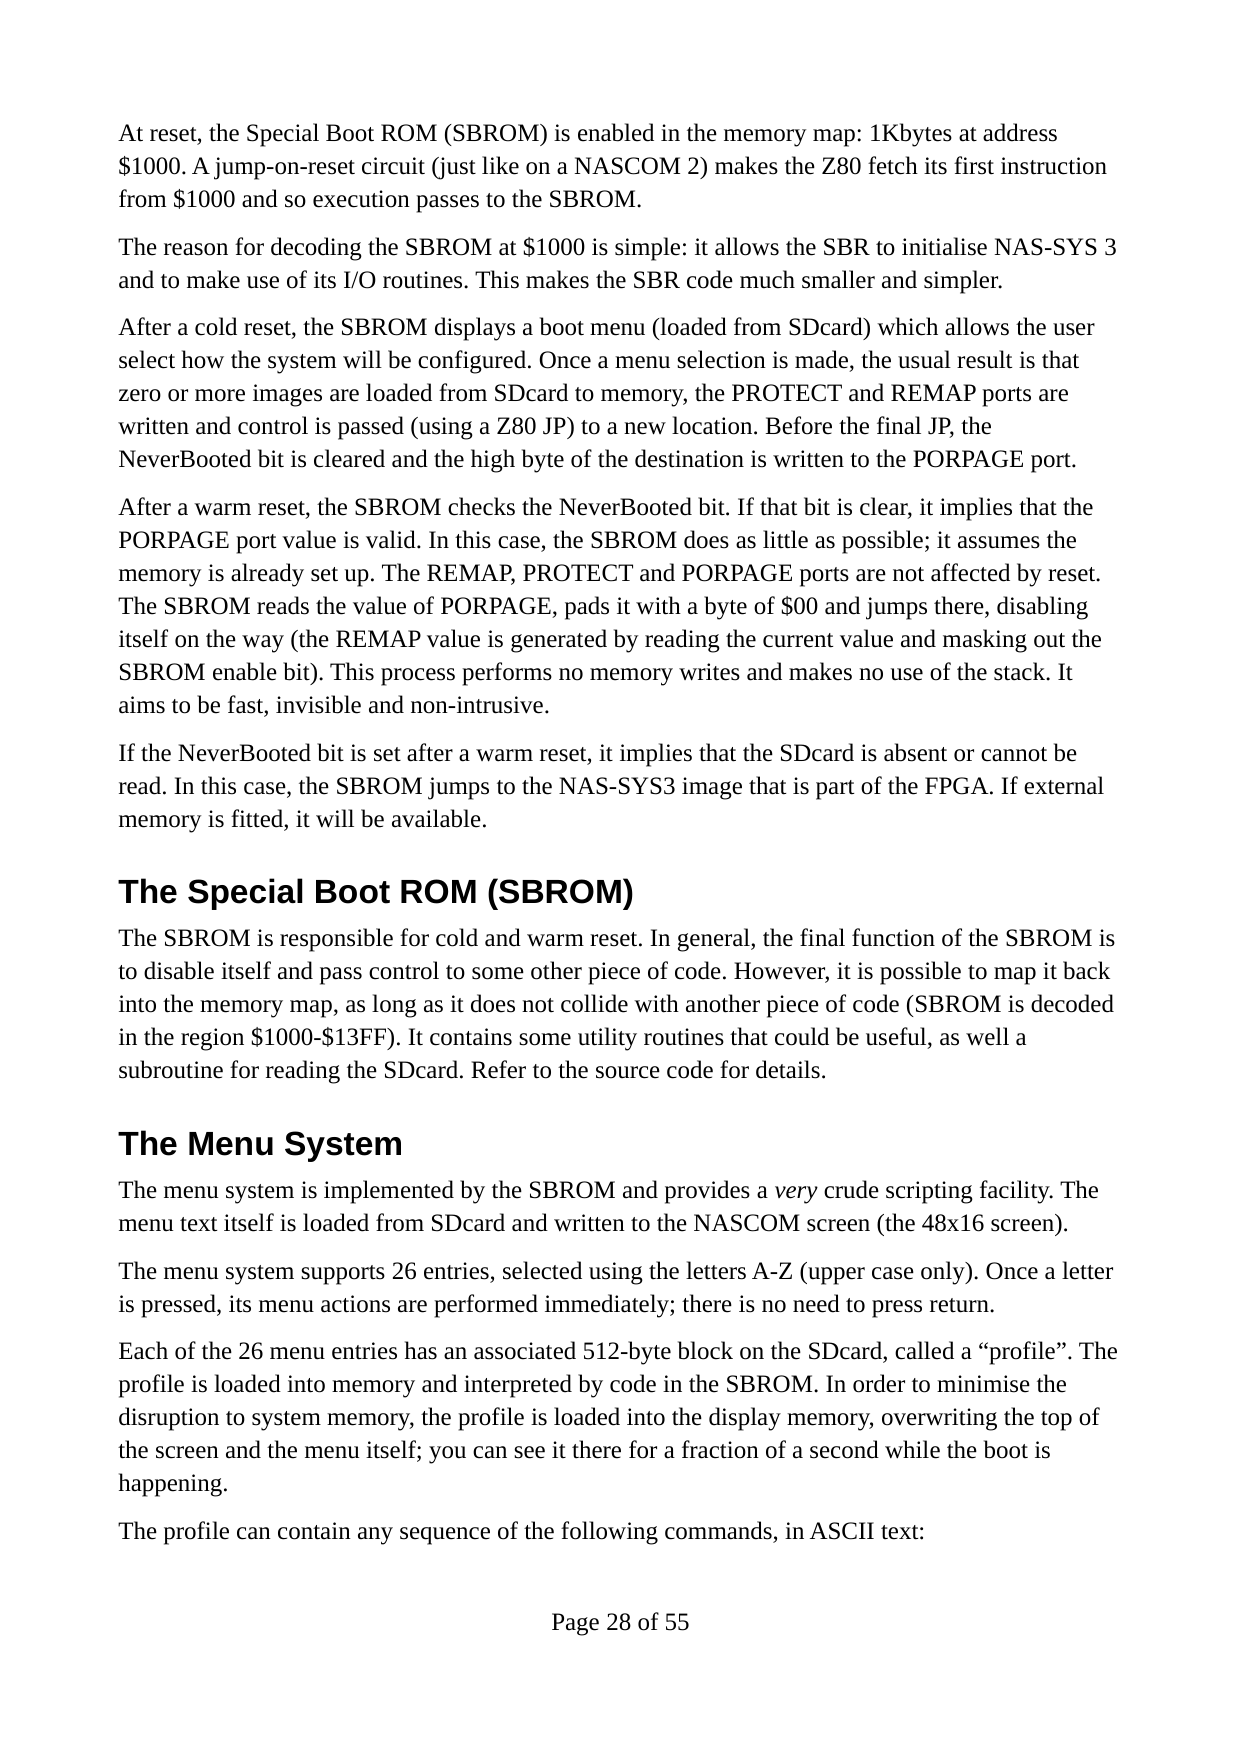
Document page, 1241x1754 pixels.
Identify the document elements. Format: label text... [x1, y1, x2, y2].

subtitle The Special Boot ROM (SBROM) [118, 872, 1122, 911]
text After a cold reset, the SBROM displays a boot menu (loaded from SDcard) which allows the user select how the system will be configured. Once a menu selection is made, the usual result is that zero or more images are loaded from SDcard to memory, the PROTECT and REMAP ports are written and control is passed (using a Z80 JP) to a new location. Before the final JP, the NeverBooted bit is cleared and the high byte of the destination is written to the PORPAGE port. [118, 312, 1122, 473]
text At reset, the Special Boot ROM (SBROM) is enabled in the memory map: 1Kbytes at address $1000. A jump-on-reset circuit (just like on a NASCOM 2) makes the Z80 fetch its first instruction from $1000 and so execution passes to the SBROM. [118, 118, 1122, 213]
text If the NeverBooted bit is set after a warm reset, it implies that the SDcard is absent or cannot be read. In this case, the SBROM jumps to the NAS-SYS3 image that is part of the FPGA. If external memory is fitted, it will be available. [118, 738, 1122, 833]
text The reason for decoding the SBROM at $1000 is simple: it allows the SBR to initialise NAS-SYS 3 and to make use of its I/O routines. This makes the SBR code much smaller and simpler. [118, 232, 1122, 293]
text The menu system supports 26 entries, selected using the letters A-Z (upper case only). Once a letter is pressed, its menu actions are performed immediately; there is no need to press return. [118, 1256, 1122, 1317]
text After a warm reset, the SBROM checks the NeverBooted bit. If that bit is clear, it implies that the PORPAGE port value is valid. In this case, the SBROM does as little as possible; it assumes the memory is already set up. The REMAP, PROTECT and PORPAGE ports are not affected by reset. The SBROM reads the value of PORPAGE, pads it with a byte of $00 and jumps there, disabling itself on the way (the REMAP value is generated by reading the current value and masking out the SBROM enable bit). This process performs no memory writes and makes no use of the stack. It aims to be fast, invisible and non-intrusive. [118, 492, 1122, 719]
text The profile can contain any sequence of the following commands, in ASCII text: [118, 1516, 1122, 1545]
subtitle The Menu System [118, 1124, 1122, 1163]
text The SBROM is responsible for cold and warm reset. In general, the final function of the SBROM is to disable itself and pass control to some other piece of code. However, it is possible to map it back into the memory map, as long as it does not collide with another piece of code (SBROM is decoded in the region $1000-$13FF). It contains some utility routines that could be useful, as well a subroutine for reading the SDcard. Refer to the source code for details. [118, 923, 1122, 1084]
text The menu system is implemented by the SBROM and provides a very crude scripting facility. The menu text itself is loaded from SDcard and written to the NASCOM screen (the 48x16 screen). [118, 1175, 1122, 1237]
text Each of the 26 menu entries has an associated 512-byte block on the SDcard, called a “profile”. The profile is loaded into memory and interpreted by code in the SBROM. In order to minimise the disruption to system memory, the profile is loaded into the display memory, overwriting the top of the screen and the menu itself; you can see it there for a fraction of a second while the boot is happening. [118, 1336, 1122, 1497]
